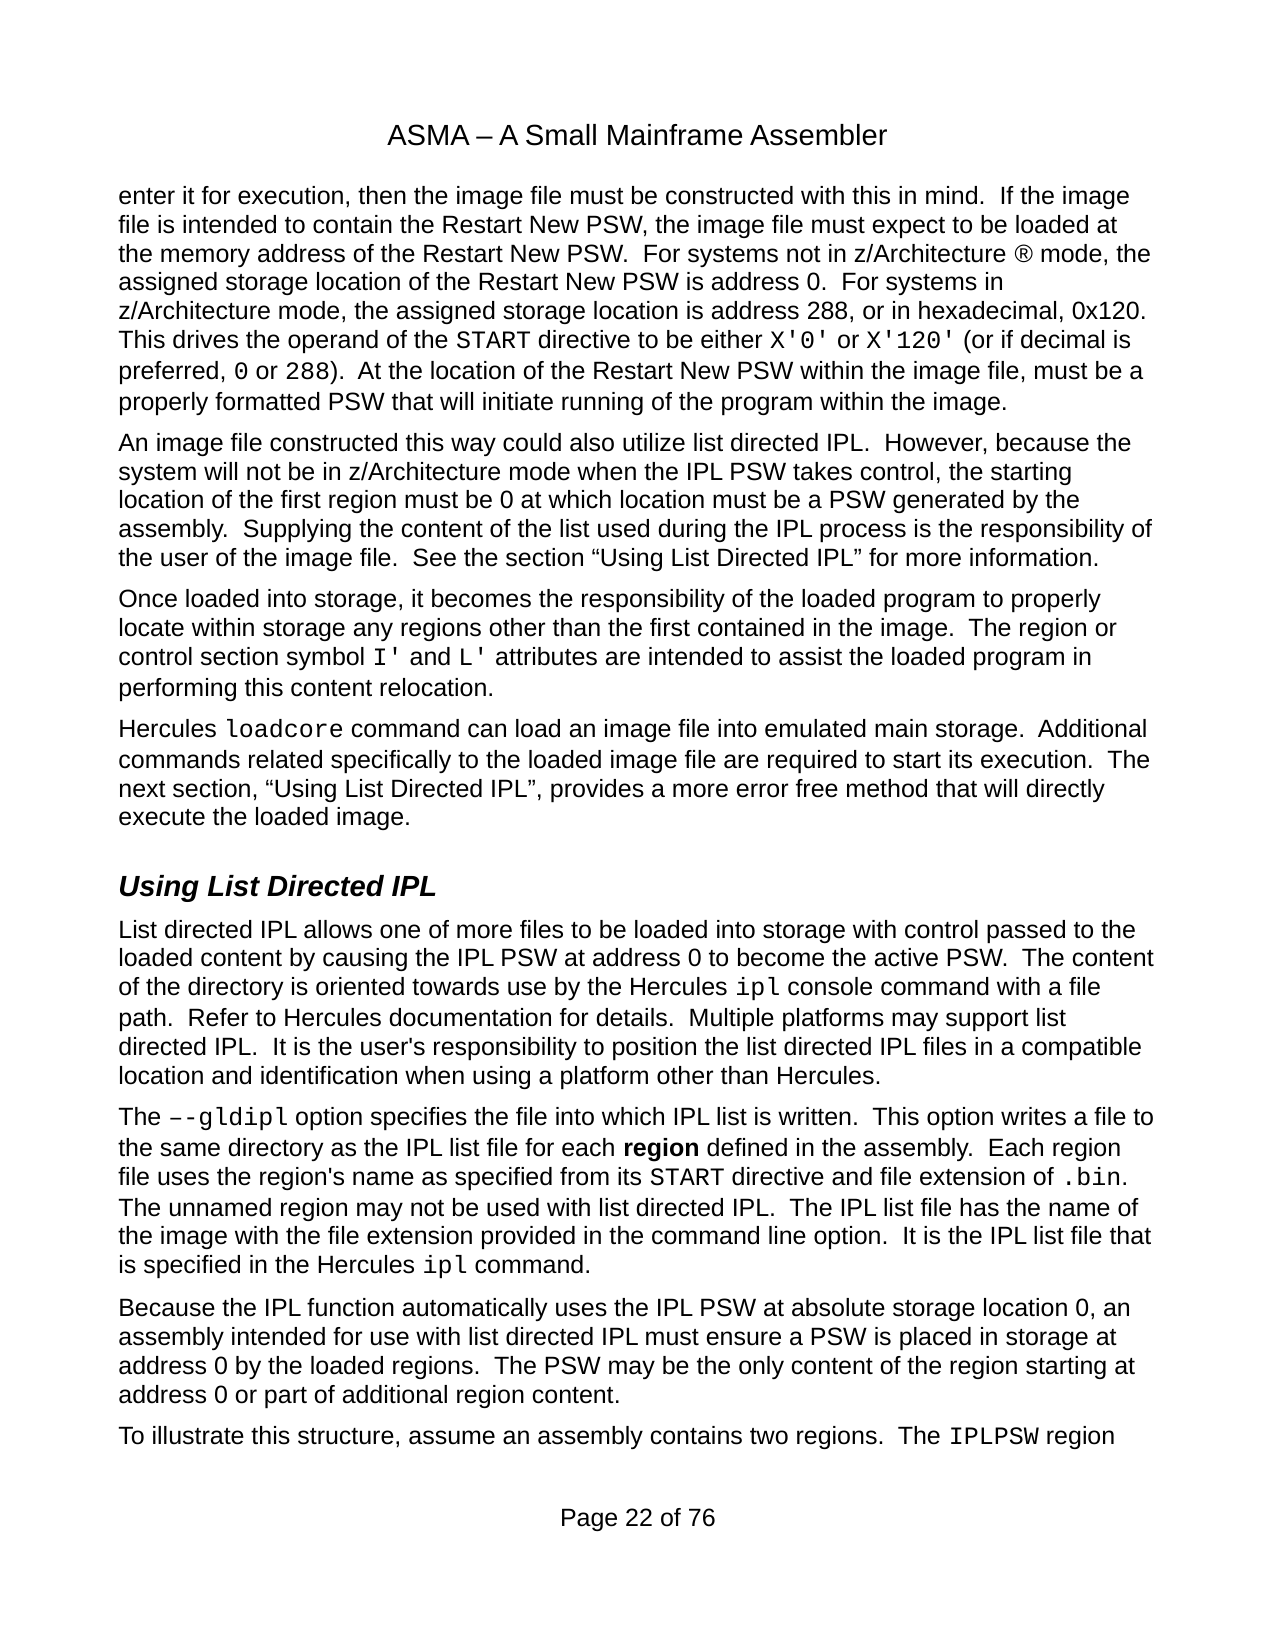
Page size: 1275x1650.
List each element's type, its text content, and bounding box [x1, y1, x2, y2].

text An image file constructed this way could also utilize list directed IPL. However, because the system will not be in z/Architecture mode when the IPL PSW takes control, the starting location of the first region must be 0 at which location must be a PSW generated by the assembly. Supplying the content of the list used during the IPL process is the responsibility of the user of the image file. See the section “Using List Directed IPL” for more information. [118, 428, 1157, 572]
text To illustrate this structure, assume an assembly contains two regions. The IPLPSW region [118, 1421, 1157, 1452]
subtitle Using List Directed IPL [118, 869, 1157, 902]
text The –-gldipl option specifies the file into which IPL list is written. This option writes a file to the same directory as the IPL list file for each region defined in the assembly. Each region file uses the region's name as specified from its START directive and file extension of .bin. The unnamed region may not be used with list directed IPL. The IPL list file has the name of the image with the file extension provided in the command line option. It is the IPL list file that is specified in the Hercules ipl command. [118, 1102, 1157, 1281]
text enter it for execution, then the image file must be constructed with this in mind. If the image file is intended to contain the Restart New PSW, the image file must expect to be loaded at the memory address of the Restart New PSW. For systems not in z/Architecture ® mode, the assigned storage location of the Restart New PSW is address 0. For systems in z/Architecture mode, the assigned storage location is address 288, or in hexadecimal, 0x120. This drives the operand of the START directive to be either X'0' or X'120' (or if decimal is preferred, 0 or 288). At the location of the Restart New PSW within the image file, must be a properly formatted PSW that will initiate running of the program within the image. [118, 181, 1157, 416]
text List directed IPL allows one of more files to be loaded into storage with control passed to the loaded content by causing the IPL PSW at address 0 to become the active PSW. The content of the directory is oriented towards use by the Hercules ipl console command with a file path. Refer to Hercules documentation for details. Multiple platforms may support list directed IPL. It is the user's responsibility to position the list directed IPL files in a compatible location and identification when using a platform other than Hercules. [118, 915, 1157, 1089]
text Hercules loadcore command can load an image file into emulated main storage. Additional commands related specifically to the loaded image file are required to start its execution. The next section, “Using List Directed IPL”, provides a more error free method that will directly execute the loaded image. [118, 714, 1157, 831]
text Because the IPL function automatically uses the IPL PSW at absolute storage location 0, an assembly intended for use with list directed IPL must ensure a PSW is placed in storage at address 0 by the loaded regions. The PSW may be the only content of the region starting at address 0 or part of additional region content. [118, 1293, 1157, 1408]
text Once loaded into storage, it becomes the responsibility of the loaded program to properly locate within storage any regions other than the first contained in the image. The region or control section symbol I' and L' attributes are intended to assist the loaded program in performing this content relocation. [118, 584, 1157, 701]
